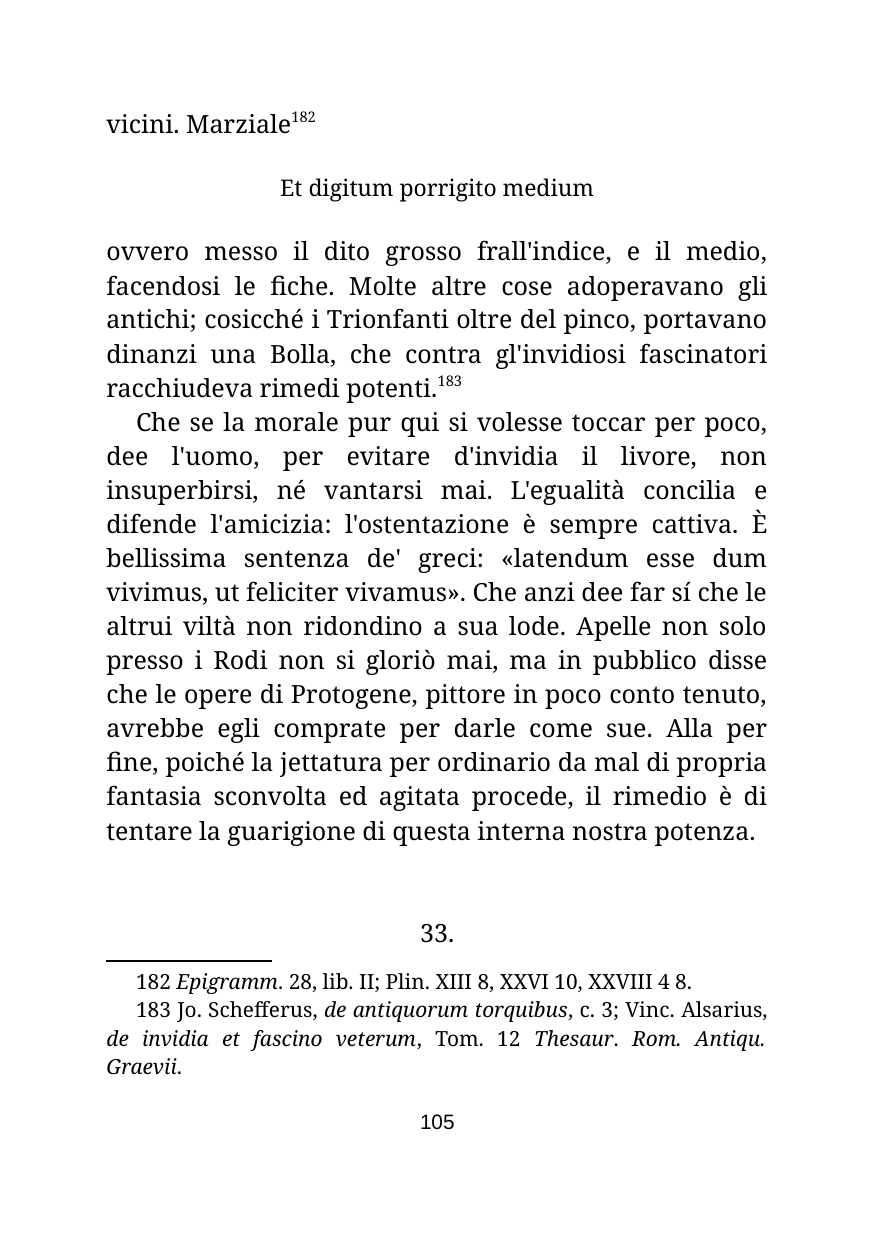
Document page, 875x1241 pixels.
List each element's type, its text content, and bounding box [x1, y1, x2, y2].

text Jo. Schefferus, de antiquorum torquibus, c. 3; Vinc. Alsarius, de invidia et fascino veterum, Tom. 12 Thesaur. Rom. Antiqu. Graevii. [106, 995, 768, 1081]
text vicini. Marziale [106, 106, 768, 140]
text ovvero messo il dito grosso frall'indice, e il medio, facendosi le fiche. Molte altre cose adoperavano gli antichi; cosicché i Trionfanti oltre del pinco, portavano dinanzi una Bolla, che contra gl'invidiosi fascinatori racchiudeva rimedi potenti. [106, 234, 768, 404]
text Et digitum porrigito medium [106, 172, 768, 203]
text Che se la morale pur qui si volesse toccar per poco, dee l'uomo, per evitare d'invidia il livore, non insuperbirsi, né vantarsi mai. L'egualità concilia e difende l'amicizia: l'ostentazione è sempre cattiva. È bellissima sentenza de' greci: «latendum esse dum vivimus, ut feliciter vivamus». Che anzi dee far sí che le altrui viltà non ridondino a sua lode. Apelle non solo presso i Rodi non si gloriò mai, ma in pubblico disse che le opere di Protogene, pittore in poco conto tenuto, avrebbe egli comprate per darle come sue. Alla per fine, poiché la jettatura per ordinario da mal di propria fantasia sconvolta ed agitata procede, il rimedio è di tentare la guarigione di questa interna nostra potenza. [106, 404, 768, 847]
text Epigramm. 28, lib. II; Plin. XIII 8, XXVI 10, XXVIII 4 8. [106, 967, 768, 995]
text 33. [106, 915, 768, 949]
